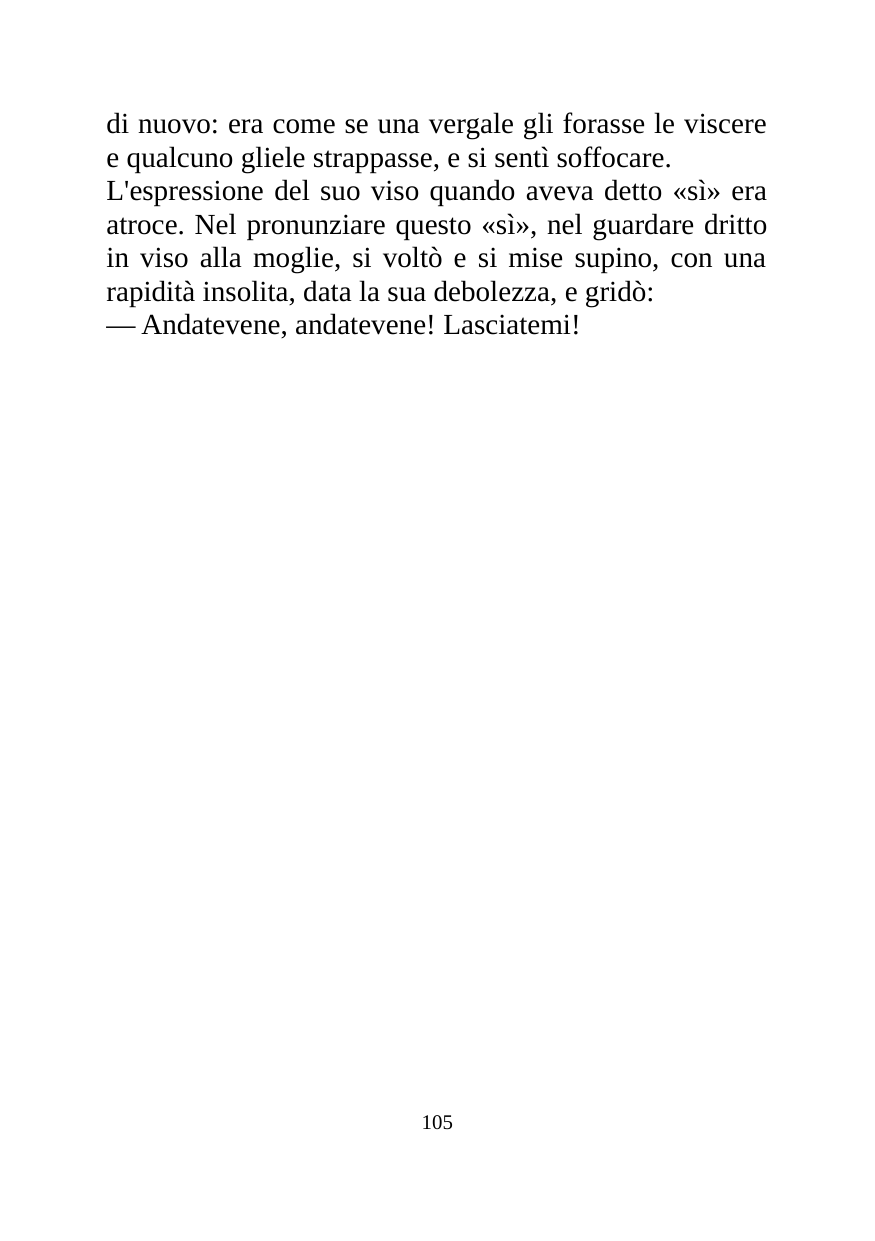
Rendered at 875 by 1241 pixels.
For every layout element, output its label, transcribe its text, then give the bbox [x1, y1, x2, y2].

text L'espressione del suo viso quando aveva detto «sì» era atroce. Nel pronunziare questo «sì», nel guardare dritto in viso alla moglie, si voltò e si mise supino, con una rapidità insolita, data la sua debolezza, e gridò: [106, 173, 768, 307]
text — Andatevene, andatevene! Lasciatemi! [106, 307, 768, 341]
text di nuovo: era come se una vergale gli forasse le viscere e qualcuno gliele strappasse, e si sentì soffocare. [106, 106, 768, 173]
